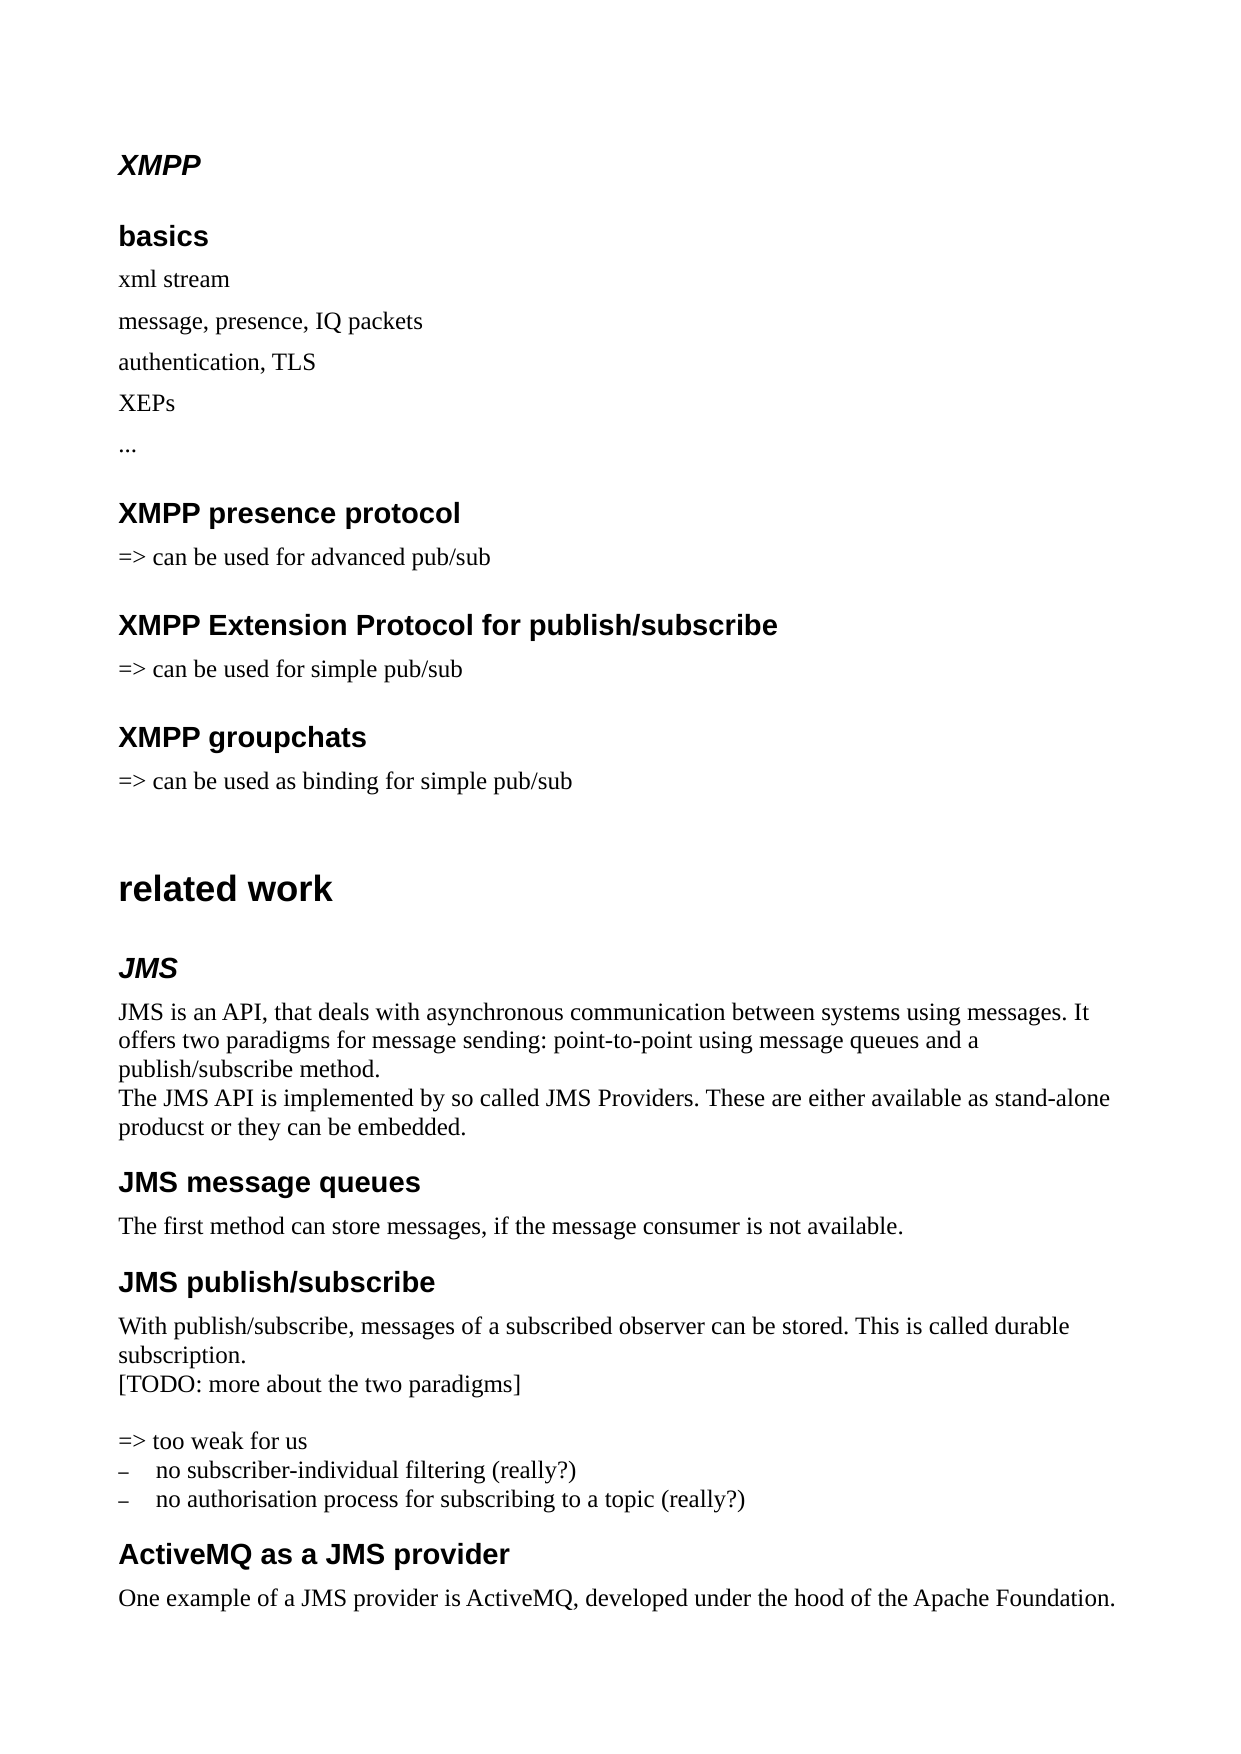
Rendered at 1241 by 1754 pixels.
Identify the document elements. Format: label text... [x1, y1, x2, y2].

subtitle JMS publish/subscribe [118, 1265, 1122, 1299]
subtitle ActiveMQ as a JMS provider [118, 1537, 1122, 1571]
text message, presence, IQ packets [118, 306, 1122, 334]
list no subscriber-individual filtering (really?) [118, 1455, 1122, 1484]
text JMS is an API, that deals with asynchronous communication between systems using messages. It offers two paradigms for message sending: point-to-point using message queues and a publish/subscribe method. [118, 997, 1122, 1083]
subtitle XMPP presence protocol [118, 496, 1122, 529]
text => can be used for simple pub/sub [118, 654, 1122, 683]
text ... [118, 429, 1122, 458]
text XEPs [118, 388, 1122, 417]
subtitle XMPP [118, 148, 1122, 181]
subtitle JMS [118, 951, 1122, 984]
text => too weak for us [118, 1426, 1122, 1455]
text The JMS API is implemented by so called JMS Providers. These are either available as stand-alone producst or they can be embedded. [118, 1083, 1122, 1140]
subtitle JMS message queues [118, 1165, 1122, 1199]
list no authorisation process for subscribing to a topic (really?) [118, 1484, 1122, 1512]
text [TODO: more about the two paradigms] [118, 1369, 1122, 1397]
subtitle XMPP Extension Protocol for publish/subscribe [118, 608, 1122, 642]
text authentication, TLS [118, 347, 1122, 376]
text One example of a JMS provider is ActiveMQ, developed under the hood of the Apache Foundation. [118, 1583, 1122, 1612]
text => can be used for advanced pub/sub [118, 542, 1122, 571]
subtitle XMPP groupchats [118, 720, 1122, 754]
subtitle related work [118, 867, 1122, 909]
text xml stream [118, 264, 1122, 293]
text The first method can store messages, if the message consumer is not available. [118, 1211, 1122, 1240]
subtitle basics [118, 218, 1122, 252]
text => can be used as binding for simple pub/sub [118, 766, 1122, 795]
text With publish/subscribe, messages of a subscribed observer can be stored. This is called durable subscription. [118, 1311, 1122, 1369]
